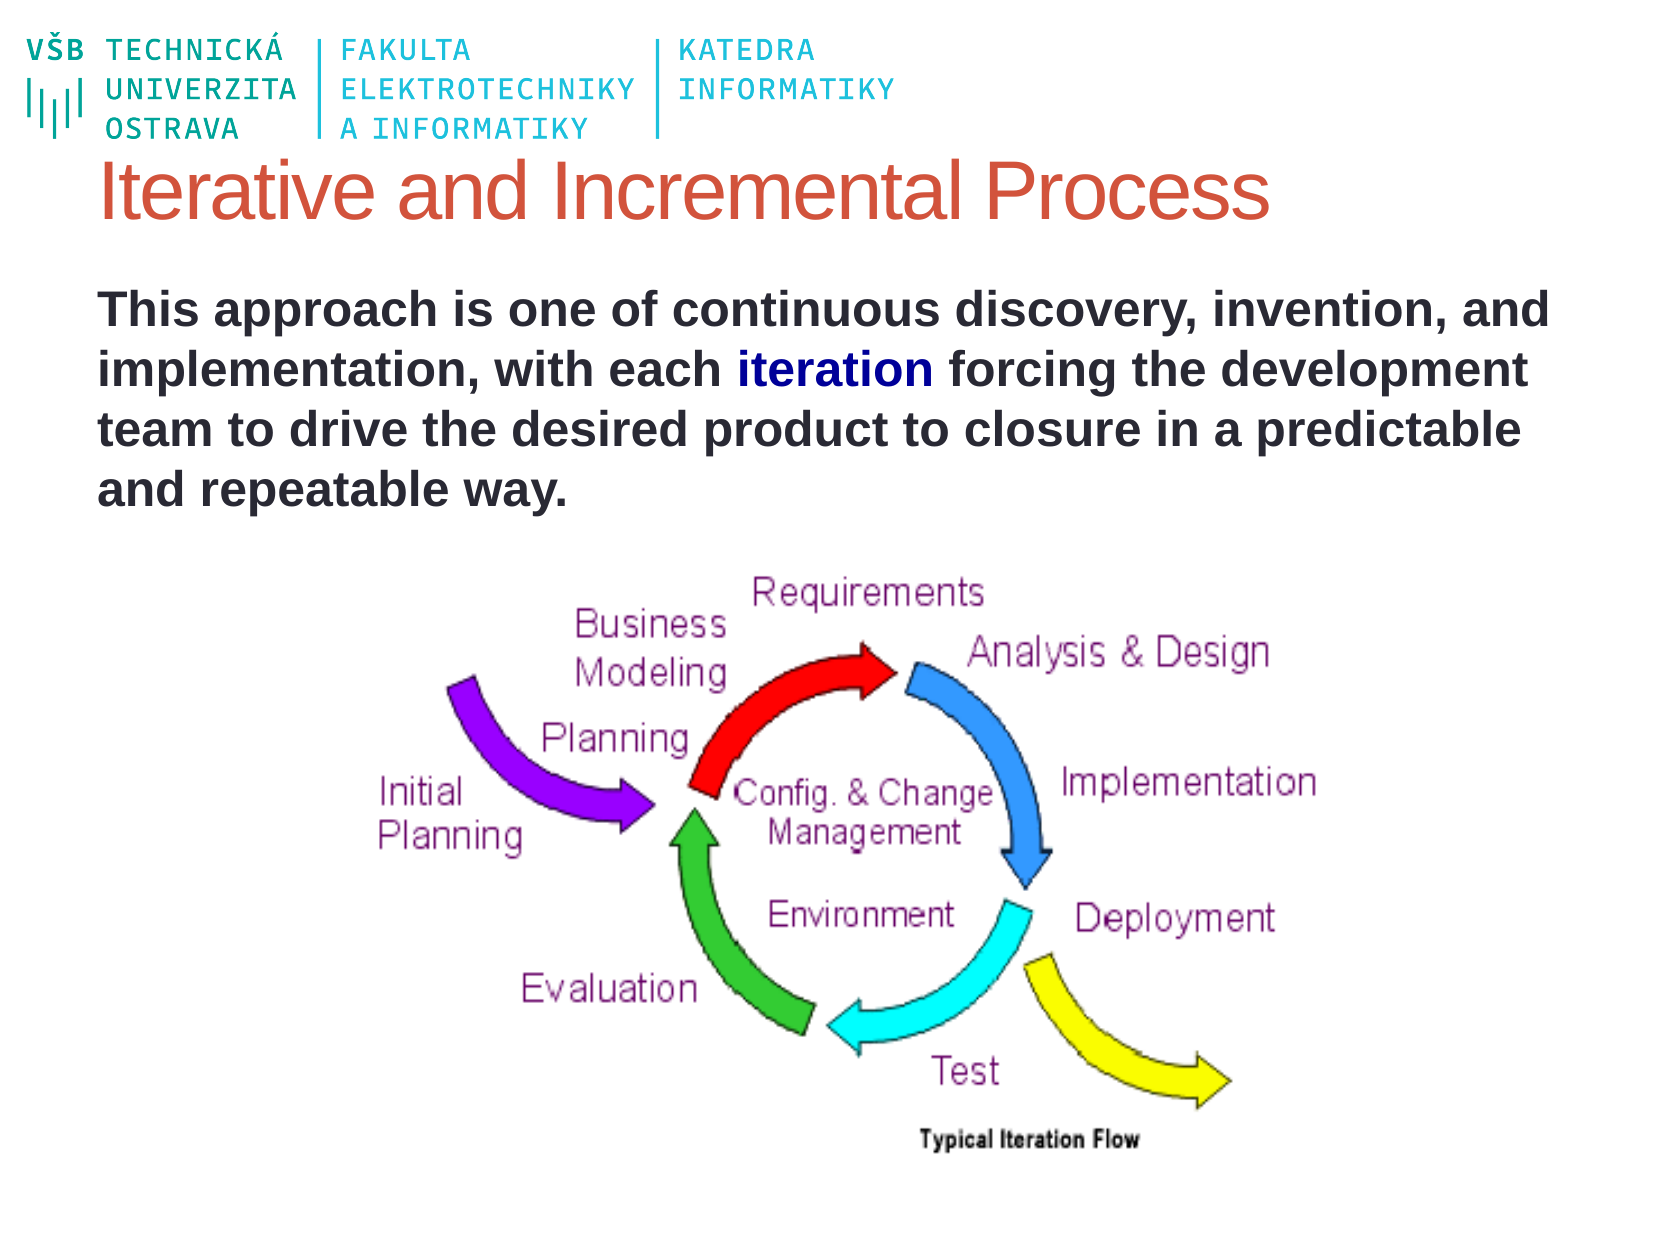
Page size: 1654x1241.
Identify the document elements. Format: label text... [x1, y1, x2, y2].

picture [26, 31, 894, 139]
picture [340, 536, 1365, 1190]
title Iterative and Incremental Process [82, 96, 1571, 268]
text_box This approach is one of continuous discovery, invention, and implementation, with each iteration forcing the development team to drive the desired product to closure in a predictable and repeatable way. [82, 268, 1622, 524]
